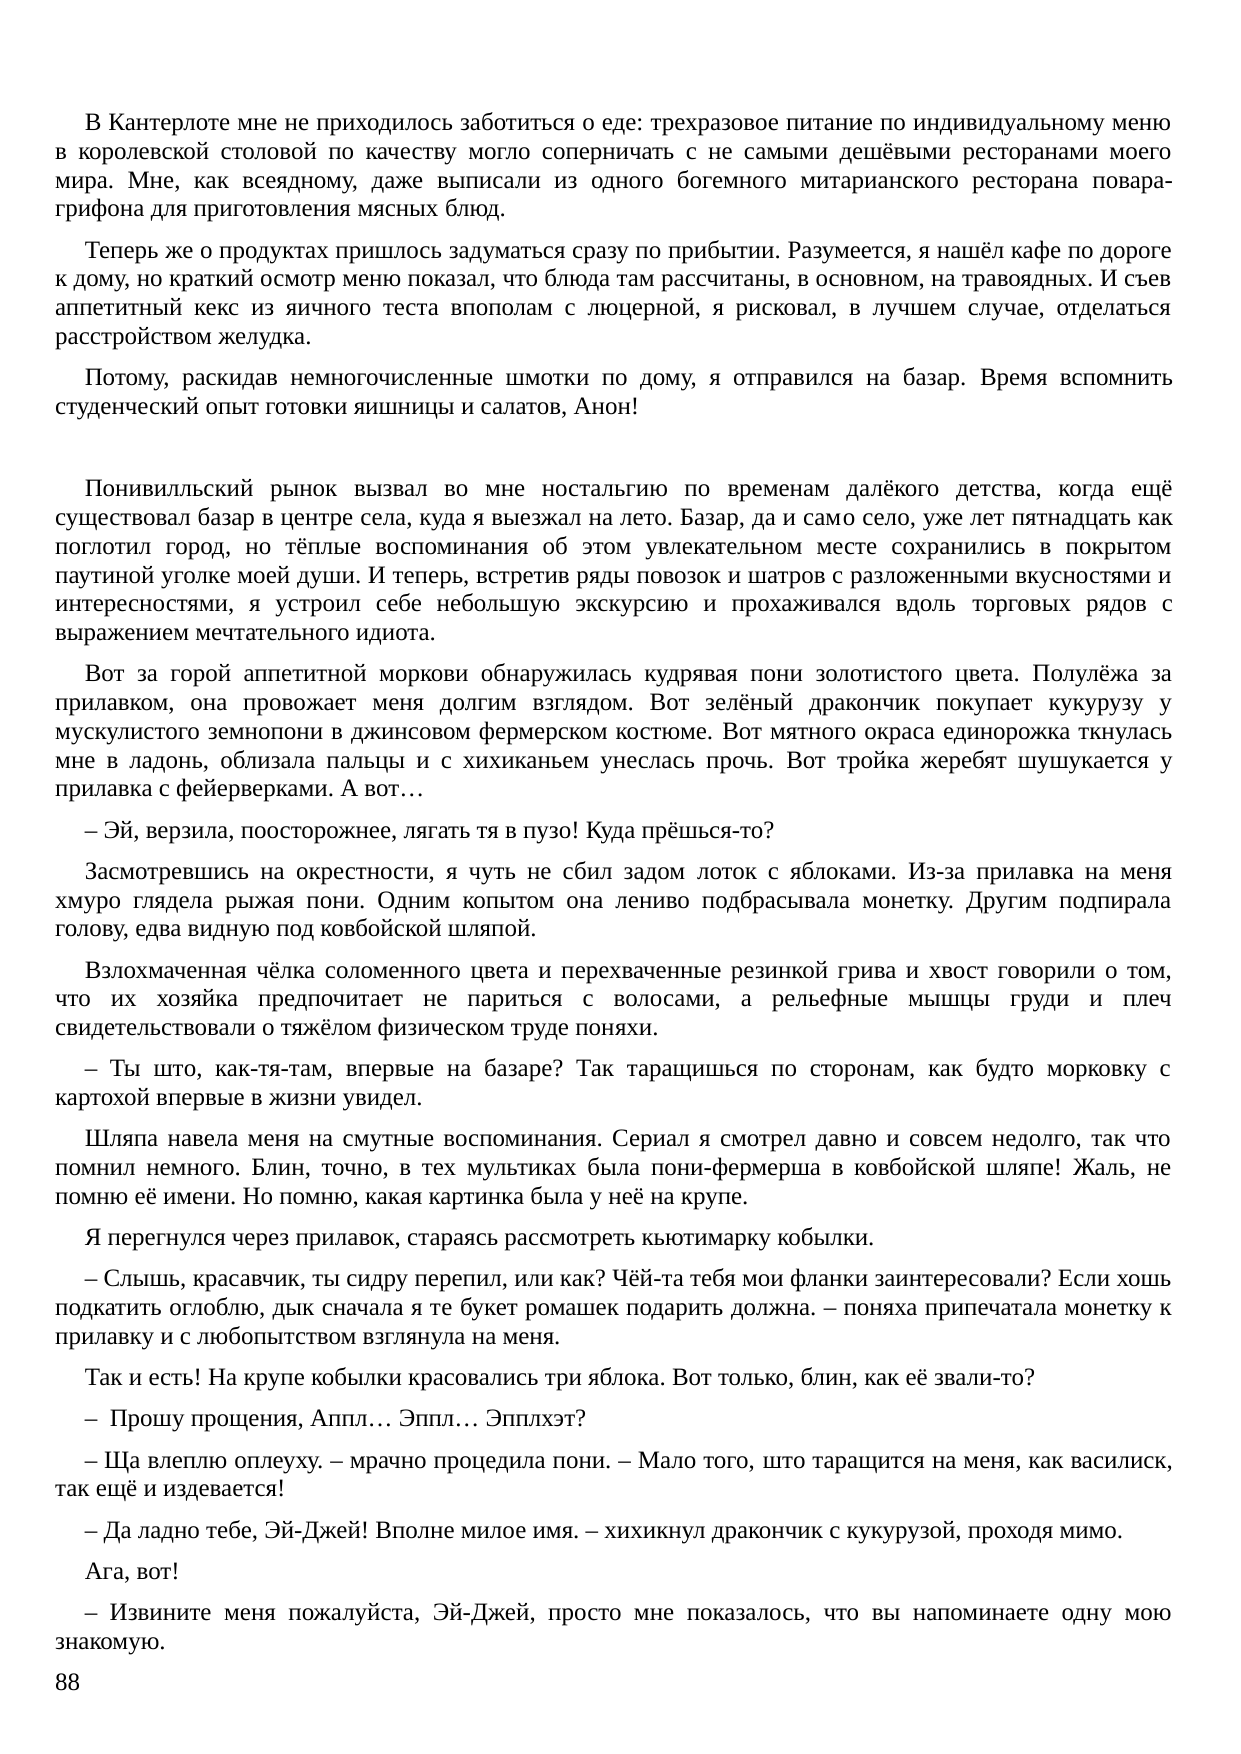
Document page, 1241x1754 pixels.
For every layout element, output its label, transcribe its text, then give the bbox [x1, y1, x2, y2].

text Потому, раскидав немногочисленные шмотки по дому, я отправился на базар. Время вспомнить студенческий опыт готовки яишницы и салатов, Анон! [55, 362, 1173, 420]
text Взлохмаченная чёлка соломенного цвета и перехваченные резинкой грива и хвост говорили о том, что их хозяйка предпочитает не париться с волосами, а рельефные мышцы груди и плеч свидетельствовали о тяжёлом физическом труде поняхи. [55, 955, 1173, 1041]
text Шляпа навела меня на смутные воспоминания. Сериал я смотрел давно и совсем недолго, так что помнил немного. Блин, точно, в тех мультиках была пони-фермерша в ковбойской шляпе! Жаль, не помню её имени. Но помню, какая картинка была у неё на крупе. [55, 1123, 1173, 1210]
text – Слышь, красавчик, ты сидру перепил, или как? Чёй-та тебя мои фланки заинтересовали? Если хошь подкатить оглоблю, дык сначала я те букет ромашек подарить должна. – поняха припечатала монетку к прилавку и с любопытством взглянула на меня. [55, 1263, 1173, 1350]
text – Да ладно тебе, Эй-Джей! Вполне милое имя. – хихикнул дракончик с кукурузой, проходя мимо. [55, 1515, 1173, 1543]
text Вот за горой аппетитной моркови обнаружилась кудрявая пони золотистого цвета. Полулёжа за прилавком, она провожает меня долгим взглядом. Вот зелёный дракончик покупает кукурузу у мускулистого земнопони в джинсовом фермерском костюме. Вот мятного окраса единорожка ткнулась мне в ладонь, облизала пальцы и с хихиканьем унеслась прочь. Вот тройка жеребят шушукается у прилавка с фейерверками. А вот… [55, 658, 1173, 802]
text – Ты што, как-тя-там, впервые на базаре? Так таращишься по сторонам, как будто морковку с картохой впервые в жизни увидел. [55, 1053, 1173, 1111]
text – Прошу прощения, Аппл… Эппл… Эпплхэт? [55, 1403, 1173, 1432]
text В Кантерлоте мне не приходилось заботиться о еде: трехразовое питание по индивидуальному меню в королевской столовой по качеству могло соперничать с не самыми дешёвыми ресторанами моего мира. Мне, как всеядному, даже выписали из одного богемного митарианского ресторана повара-грифона для приготовления мясных блюд. [55, 107, 1173, 222]
text Так и есть! На крупе кобылки красовались три яблока. Вот только, блин, как её звали-то? [55, 1362, 1173, 1391]
text Засмотревшись на окрестности, я чуть не сбил задом лоток с яблоками. Из-за прилавка на меня хмуро глядела рыжая пони. Одним копытом она лениво подбрасывала монетку. Другим подпирала голову, едва видную под ковбойской шляпой. [55, 856, 1173, 942]
text – Извините меня пожалуйста, Эй-Джей, просто мне показалось, что вы напоминаете одну мою знакомую. [55, 1597, 1173, 1655]
text Я перегнулся через прилавок, стараясь рассмотреть кьютимарку кобылки. [55, 1222, 1173, 1251]
text – Эй, верзила, поосторожнее, лягать тя в пузо! Куда прёшься-то? [55, 815, 1173, 843]
text Теперь же о продуктах пришлось задуматься сразу по прибытии. Разумеется, я нашёл кафе по дороге к дому, но краткий осмотр меню показал, что блюда там рассчитаны, в основном, на травоядных. И съев аппетитный кекс из яичного теста впополам с люцерной, я рисковал, в лучшем случае, отделаться расстройством желудка. [55, 235, 1173, 350]
text – Ща влеплю оплеуху. – мрачно процедила пони. – Мало того, што таращится на меня, как василиск, так ещё и издевается! [55, 1445, 1173, 1502]
text Понивилльский рынок вызвал во мне ностальгию по временам далёкого детства, когда ещё существовал базар в центре села, куда я выезжал на лето. Базар, да и само село, уже лет пятнадцать как поглотил город, но тёплые воспоминания об этом увлекательном месте сохранились в покрытом паутиной уголке моей души. И теперь, встретив ряды повозок и шатров с разложенными вкусностями и интересностями, я устроил себе небольшую экскурсию и прохаживался вдоль торговых рядов с выражением мечтательного идиота. [55, 473, 1173, 646]
text Ага, вот! [55, 1556, 1173, 1585]
